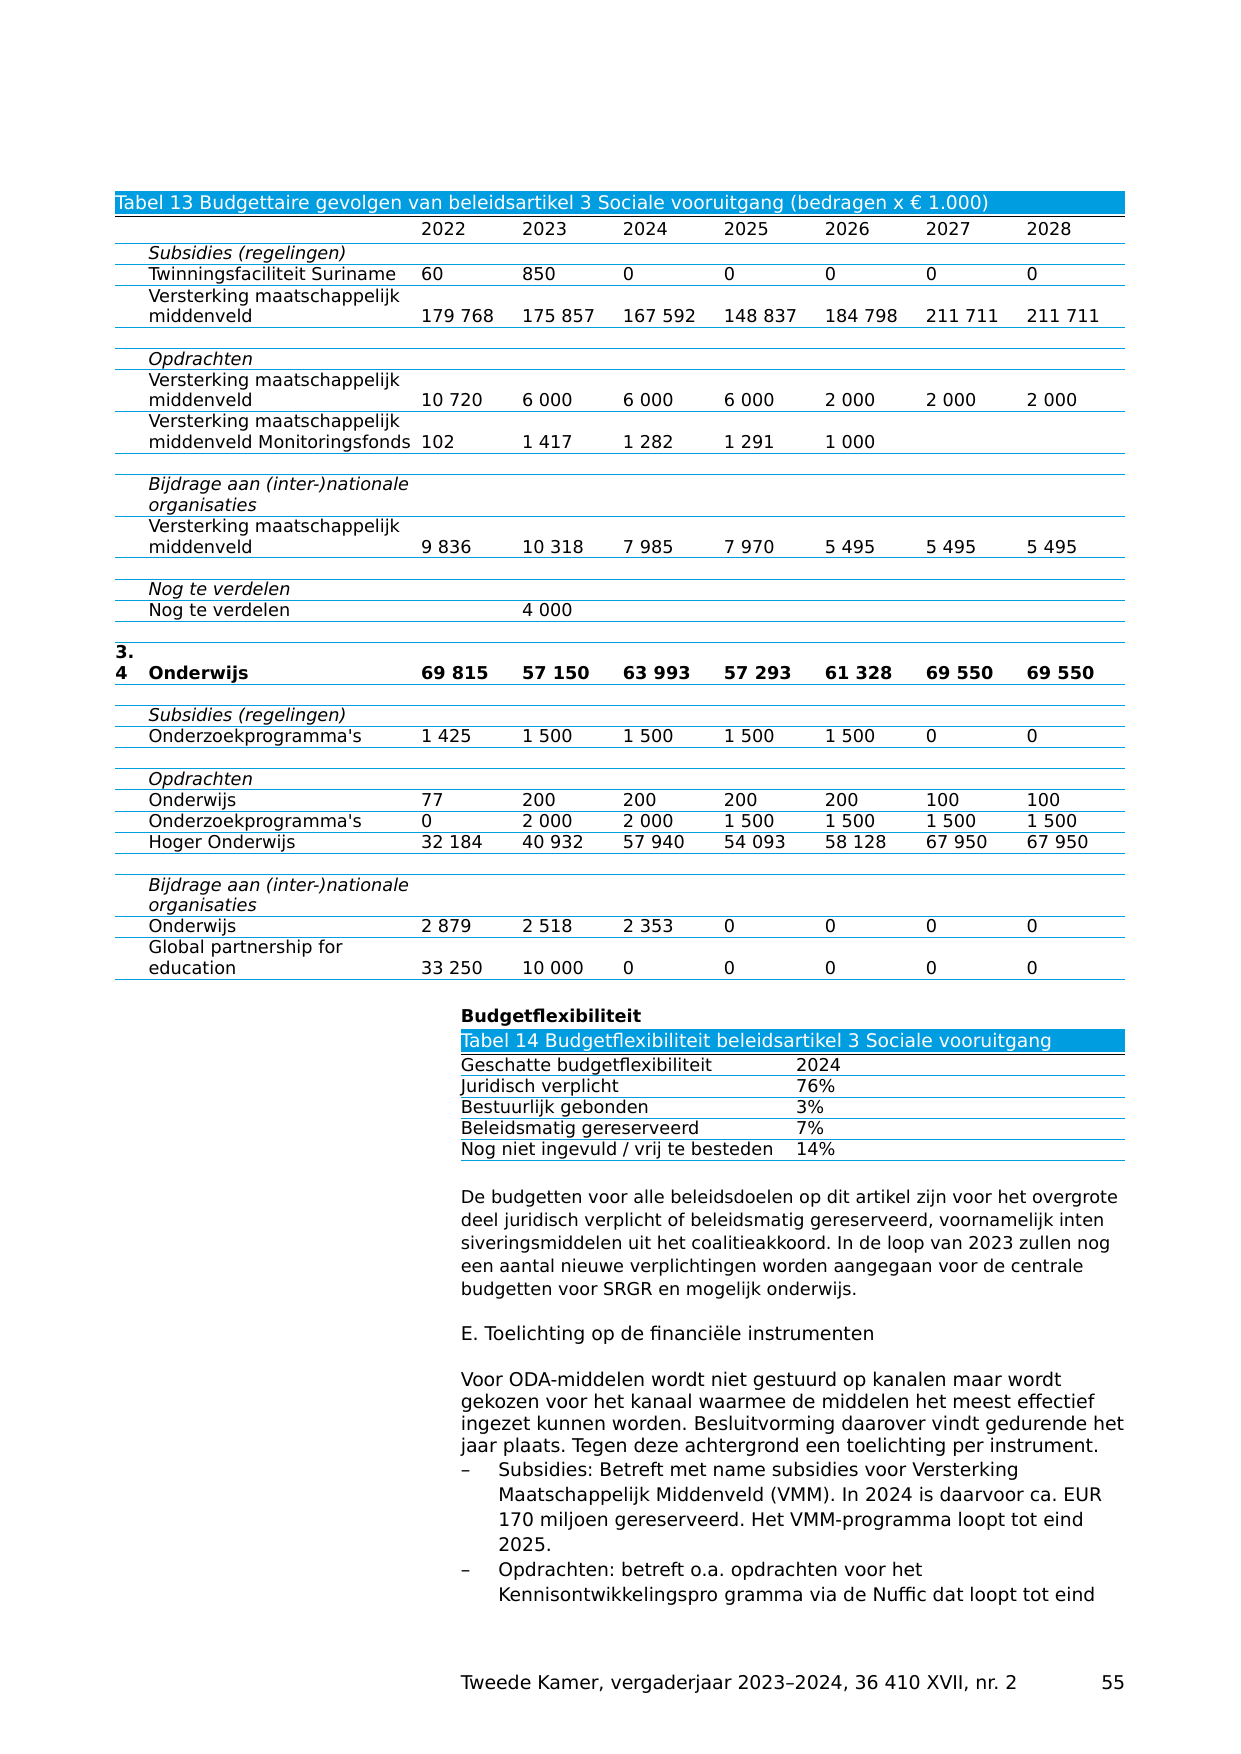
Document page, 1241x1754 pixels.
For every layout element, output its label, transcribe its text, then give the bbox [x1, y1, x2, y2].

table_cell [620, 706, 721, 726]
table_cell [923, 706, 1023, 726]
table_cell Beleidsmatig gereserveerd [461, 1119, 793, 1139]
table_cell [923, 244, 1023, 264]
table_cell [721, 748, 822, 768]
table_cell [620, 328, 721, 348]
table_cell 2 000 [923, 370, 1023, 411]
table_cell [115, 833, 145, 853]
table_cell 0 [1024, 938, 1125, 979]
table_cell [822, 454, 923, 474]
table_cell 0 [822, 938, 923, 979]
table_cell [115, 875, 145, 916]
table_cell 0 [1024, 917, 1125, 937]
table_cell 5 495 [923, 517, 1023, 557]
table_cell 63 993 [620, 643, 721, 684]
table_cell [822, 580, 923, 599]
table_cell Subsidies (regelingen) [145, 706, 418, 726]
table_cell [923, 454, 1023, 474]
table_cell 850 [519, 265, 620, 285]
table_cell [822, 875, 923, 916]
table_cell [923, 854, 1023, 874]
table_cell 2023 [519, 217, 620, 243]
table_cell 3.4 [115, 643, 145, 684]
table_cell 1 282 [620, 412, 721, 453]
table_cell [418, 244, 519, 264]
table_cell [923, 412, 1023, 453]
table_cell [519, 875, 620, 916]
table_cell [1024, 706, 1125, 726]
table_cell Twinningsfaciliteit Suriname [145, 265, 418, 285]
table_cell 1 500 [721, 727, 822, 747]
table_cell 6 000 [620, 370, 721, 411]
table_cell [822, 601, 923, 621]
table_cell [115, 558, 145, 578]
table_cell [519, 685, 620, 705]
list Subsidies: Betreft met name subsidies voor Versterking Maatschappelĳk Middenveld (VMM). In 2024 is daarvoor ca. EUR 170 miljoen gereser­veerd. Het VMM-programma loopt tot eind 2025. [461, 1456, 1125, 1556]
table_cell 167 592 [620, 286, 721, 327]
table_cell [620, 854, 721, 874]
table_cell 2026 [822, 217, 923, 243]
table_cell [519, 580, 620, 599]
table_cell Nog te verdelen [145, 580, 418, 599]
table_cell 2 000 [1024, 370, 1125, 411]
table_cell [923, 475, 1023, 516]
table_cell [418, 601, 519, 621]
table_cell [115, 917, 145, 937]
table_cell [1024, 349, 1125, 369]
table_cell 1 500 [1024, 812, 1125, 832]
table_cell [620, 622, 721, 642]
table_cell [620, 748, 721, 768]
table_cell 33 250 [418, 938, 519, 979]
table_cell [115, 748, 145, 768]
table_cell [418, 349, 519, 369]
table_cell [115, 244, 145, 264]
table_cell [115, 517, 145, 557]
table_cell [519, 558, 620, 578]
list Opdrachten: betreft o.a. opdrachten voor het Kennisontwikkelingspro­ gramma via de Nuffic dat loopt tot eind [461, 1556, 1125, 1606]
table_cell [721, 706, 822, 726]
table_cell 1 417 [519, 412, 620, 453]
table_cell [721, 244, 822, 264]
table_cell [721, 854, 822, 874]
table_cell 2024 [793, 1055, 1125, 1075]
table_cell [145, 328, 418, 348]
table_cell [115, 727, 145, 747]
table_cell [115, 475, 145, 516]
table_cell [418, 475, 519, 516]
table_cell 179 768 [418, 286, 519, 327]
table_cell 2027 [923, 217, 1023, 243]
table_cell 0 [822, 917, 923, 937]
table_cell [145, 558, 418, 578]
table_cell 10 000 [519, 938, 620, 979]
table_cell 1 500 [822, 812, 923, 832]
table_cell [145, 454, 418, 474]
table_cell 102 [418, 412, 519, 453]
table_cell [620, 875, 721, 916]
table_cell [145, 854, 418, 874]
table_cell [418, 558, 519, 578]
table_cell [418, 685, 519, 705]
table_cell 54 093 [721, 833, 822, 853]
table_cell 184 798 [822, 286, 923, 327]
table_cell [115, 580, 145, 599]
table_cell [145, 748, 418, 768]
table_cell [519, 454, 620, 474]
table_cell 67 950 [1024, 833, 1125, 853]
table_cell 76% [793, 1076, 1125, 1096]
table_cell Onderwijs [145, 790, 418, 811]
table_cell 0 [721, 917, 822, 937]
table_cell [721, 769, 822, 789]
table_cell [1024, 748, 1125, 768]
table_cell 0 [1024, 265, 1125, 285]
table_cell [115, 349, 145, 369]
table_cell 200 [721, 790, 822, 811]
table_cell [1024, 244, 1125, 264]
table_cell 0 [822, 265, 923, 285]
table_cell 7 970 [721, 517, 822, 557]
table_cell [1024, 685, 1125, 705]
table_cell [1024, 854, 1125, 874]
table_cell [721, 580, 822, 599]
table_cell 10 720 [418, 370, 519, 411]
table_cell [519, 769, 620, 789]
table_cell Global partnership for education [145, 938, 418, 979]
table_cell 40 932 [519, 833, 620, 853]
table_cell 69 815 [418, 643, 519, 684]
table_cell 2025 [721, 217, 822, 243]
table_cell [620, 601, 721, 621]
table_cell 2 000 [620, 812, 721, 832]
table_cell [721, 349, 822, 369]
table_cell 6 000 [721, 370, 822, 411]
text Budgetflexibiliteit [461, 1004, 1125, 1027]
table_cell [620, 349, 721, 369]
table_cell [721, 328, 822, 348]
table_cell 0 [721, 938, 822, 979]
table_cell Versterking maatschappelijk middenveld [145, 370, 418, 411]
table_cell [822, 244, 923, 264]
title E. Toelichting op de financiële instrumenten [461, 1323, 1125, 1345]
table_cell [1024, 475, 1125, 516]
table_cell 3% [793, 1098, 1125, 1118]
table_cell [115, 812, 145, 832]
table_cell 0 [418, 812, 519, 832]
table_cell Bijdrage aan (inter-)nationale organisaties [145, 875, 418, 916]
table_cell [822, 558, 923, 578]
table_cell Geschatte budgetflexibiliteit [461, 1055, 793, 1075]
table_cell [145, 622, 418, 642]
table_cell [115, 412, 145, 453]
table_cell [822, 349, 923, 369]
table_cell [115, 685, 145, 705]
table_cell [115, 706, 145, 726]
table_cell [519, 706, 620, 726]
table_cell [1024, 622, 1125, 642]
table_cell [519, 244, 620, 264]
table_cell 0 [923, 727, 1023, 747]
text Voor ODA-middelen wordt niet gestuurd op kanalen maar wordt gekozen voor het kanaal waarmee de middelen het meest effectief ingezet kunnen worden. Besluitvorming daarover vindt gedurende het jaar plaats. Tegen deze achtergrond een toelichting per instrument. [461, 1368, 1125, 1456]
table_cell [721, 454, 822, 474]
table_cell 1 500 [822, 727, 923, 747]
table_cell [115, 938, 145, 979]
table_cell 67 950 [923, 833, 1023, 853]
table_cell 100 [923, 790, 1023, 811]
table_cell 2 000 [822, 370, 923, 411]
table_cell [145, 685, 418, 705]
table_cell 5 495 [822, 517, 923, 557]
table_cell [1024, 558, 1125, 578]
table_cell Versterking maatschappelijk middenveld [145, 517, 418, 557]
table_cell Hoger Onderwijs [145, 833, 418, 853]
table_cell [923, 580, 1023, 599]
table_cell 1 291 [721, 412, 822, 453]
table_cell 0 [620, 938, 721, 979]
table_cell [1024, 454, 1125, 474]
table_cell [115, 217, 145, 243]
table_cell [1024, 769, 1125, 789]
table_cell [923, 685, 1023, 705]
table_cell [620, 244, 721, 264]
table_cell 1 500 [721, 812, 822, 832]
table_cell 1 500 [519, 727, 620, 747]
table_cell [1024, 412, 1125, 453]
table_cell 2 879 [418, 917, 519, 937]
table_cell 200 [519, 790, 620, 811]
table_cell 2028 [1024, 217, 1125, 243]
table_cell 200 [822, 790, 923, 811]
table_cell 2024 [620, 217, 721, 243]
table_cell 57 293 [721, 643, 822, 684]
table_cell 57 150 [519, 643, 620, 684]
table_cell [923, 769, 1023, 789]
table_cell [115, 286, 145, 327]
table_cell Juridisch verplicht [461, 1076, 793, 1096]
table_cell Bijdrage aan (inter-)nationale organisaties [145, 475, 418, 516]
table_cell Opdrachten [145, 349, 418, 369]
table_cell [923, 349, 1023, 369]
table_cell 1 425 [418, 727, 519, 747]
table_cell Versterking maatschappelijk middenveld [145, 286, 418, 327]
table_cell 4 000 [519, 601, 620, 621]
table_cell 2022 [418, 217, 519, 243]
table_cell [1024, 601, 1125, 621]
table_cell [115, 328, 145, 348]
table_cell 60 [418, 265, 519, 285]
table_cell Versterking maatschappelijk middenveld Monitoringsfonds [145, 412, 418, 453]
table_cell [620, 475, 721, 516]
table_cell [822, 769, 923, 789]
table_cell [822, 685, 923, 705]
table_cell 211 711 [1024, 286, 1125, 327]
table_cell [418, 769, 519, 789]
table_cell [620, 580, 721, 599]
table_cell 1 000 [822, 412, 923, 453]
table_cell [115, 265, 145, 285]
table_cell [822, 622, 923, 642]
table_cell [822, 328, 923, 348]
table_cell 148 837 [721, 286, 822, 327]
table_cell 2 353 [620, 917, 721, 937]
table_cell [519, 475, 620, 516]
table_cell 0 [1024, 727, 1125, 747]
table_cell 211 711 [923, 286, 1023, 327]
table_cell Onderwijs [145, 643, 418, 684]
table_cell Subsidies (regelingen) [145, 244, 418, 264]
table_cell [620, 558, 721, 578]
table_cell Nog te verdelen [145, 601, 418, 621]
table_cell 32 184 [418, 833, 519, 853]
table_cell [418, 748, 519, 768]
table_cell 10 318 [519, 517, 620, 557]
table_cell [721, 875, 822, 916]
table_cell Nog niet ingevuld / vrij te besteden [461, 1140, 793, 1160]
table_cell Opdrachten [145, 769, 418, 789]
table_cell [418, 854, 519, 874]
table_cell 1 500 [923, 812, 1023, 832]
table_cell 9 836 [418, 517, 519, 557]
table_cell 14% [793, 1140, 1125, 1160]
table_cell 175 857 [519, 286, 620, 327]
table_cell [115, 769, 145, 789]
table_cell [923, 328, 1023, 348]
table_cell 0 [923, 265, 1023, 285]
table_cell [822, 475, 923, 516]
table_cell [115, 790, 145, 811]
table_cell [620, 685, 721, 705]
table_cell [145, 217, 418, 243]
table_cell 5 495 [1024, 517, 1125, 557]
table_cell 0 [923, 917, 1023, 937]
table_cell [115, 370, 145, 411]
table_cell [822, 748, 923, 768]
table_cell [115, 622, 145, 642]
table_cell 200 [620, 790, 721, 811]
table_cell [519, 349, 620, 369]
table_cell 6 000 [519, 370, 620, 411]
table_cell [115, 454, 145, 474]
table_cell 0 [923, 938, 1023, 979]
table_cell 1 500 [620, 727, 721, 747]
table_cell [620, 454, 721, 474]
table_cell [519, 328, 620, 348]
table_cell 57 940 [620, 833, 721, 853]
table_cell [923, 748, 1023, 768]
table_cell [418, 622, 519, 642]
text De budgetten voor alle beleidsdoelen op dit artikel zĳn voor het overgrote deel juridisch verplicht of beleidsmatig gereserveerd, voornamelĳk inten­ siveringsmiddelen uit het coalitieakkoord. In de loop van 2023 zullen nog een aantal nieuwe verplichtingen worden aangegaan voor de centrale budgetten voor SRGR en mogelĳk onderwĳs. [461, 1185, 1125, 1300]
table_cell 7 985 [620, 517, 721, 557]
table_cell Onderwijs [145, 917, 418, 937]
table_cell [822, 706, 923, 726]
table_cell [418, 580, 519, 599]
table_cell Bestuurlijk gebonden [461, 1098, 793, 1118]
table_cell 2 000 [519, 812, 620, 832]
table_cell [721, 558, 822, 578]
table_cell 69 550 [1024, 643, 1125, 684]
table_cell 69 550 [923, 643, 1023, 684]
table_cell [1024, 328, 1125, 348]
table_cell 77 [418, 790, 519, 811]
table_cell [923, 622, 1023, 642]
table_cell Onderzoekprogramma's [145, 812, 418, 832]
table_cell 0 [721, 265, 822, 285]
table_cell 100 [1024, 790, 1125, 811]
table_cell [620, 769, 721, 789]
table_cell [1024, 580, 1125, 599]
table_cell 0 [620, 265, 721, 285]
table_cell [1024, 875, 1125, 916]
table_cell [418, 706, 519, 726]
table_cell 2 518 [519, 917, 620, 937]
table_cell [721, 622, 822, 642]
table_cell 58 128 [822, 833, 923, 853]
table_cell [418, 328, 519, 348]
table_cell [923, 558, 1023, 578]
table_cell [721, 475, 822, 516]
table_cell [721, 685, 822, 705]
table_cell [923, 875, 1023, 916]
table_cell [115, 854, 145, 874]
table_cell Onderzoekprogramma's [145, 727, 418, 747]
table_cell 61 328 [822, 643, 923, 684]
table_cell [418, 875, 519, 916]
table_cell [822, 854, 923, 874]
table_cell [519, 622, 620, 642]
table_cell [519, 854, 620, 874]
table_cell 7% [793, 1119, 1125, 1139]
table_cell [721, 601, 822, 621]
table_cell [115, 601, 145, 621]
table_cell [923, 601, 1023, 621]
table_cell [519, 748, 620, 768]
table_cell [418, 454, 519, 474]
